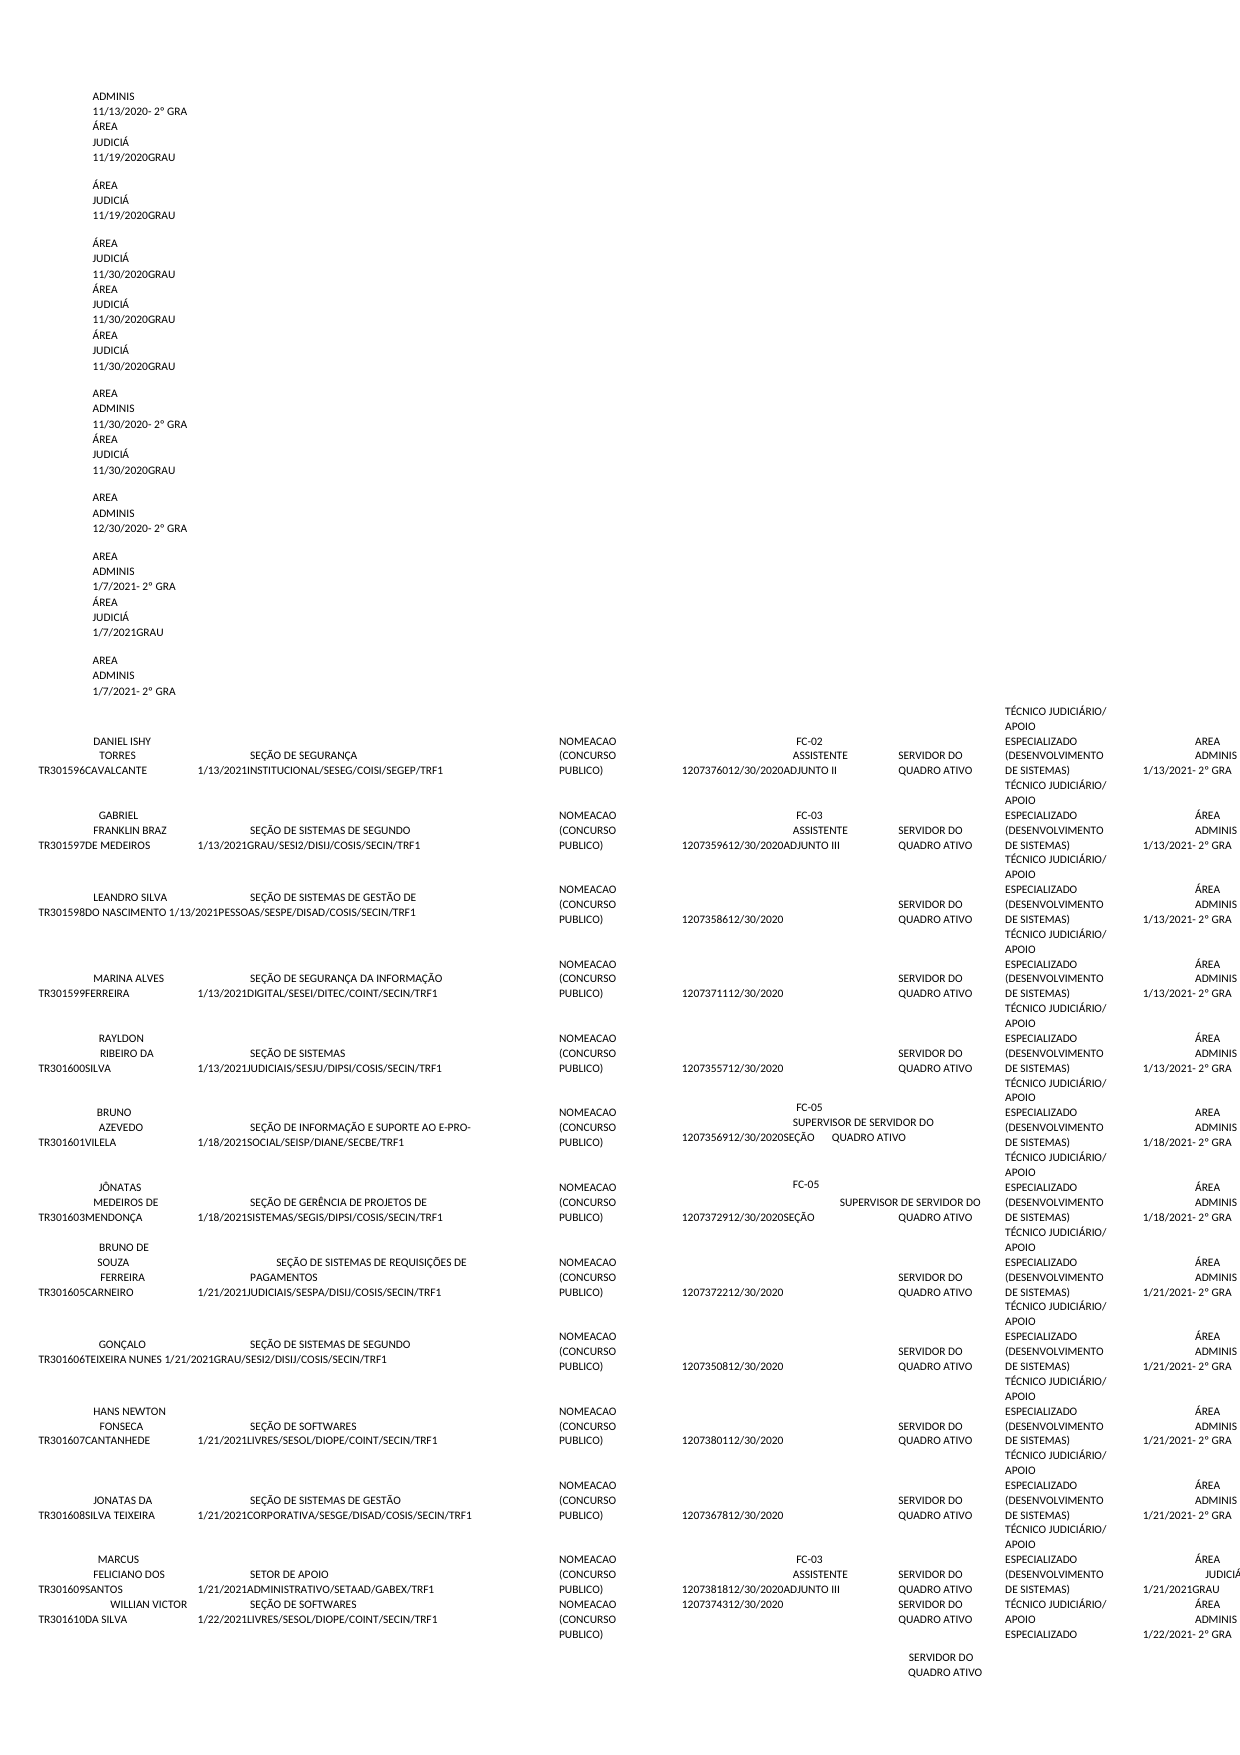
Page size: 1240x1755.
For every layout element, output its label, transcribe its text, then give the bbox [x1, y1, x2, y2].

table_cell 1207374312/30/2020 [659, 1597, 898, 1650]
table_cell TÉCNICO JUDICIÁRIO/ APOIO ESPECIALIZADO (DESENVOLVIMENTO DE SISTEMAS) [1005, 1001, 1143, 1076]
table_cell ÁREA ADMINIS 1/21/2021- 2º GRA [1143, 1449, 1240, 1523]
text AREA [92, 653, 1239, 667]
text ÁREA [92, 119, 1239, 133]
table_cell SEÇÃO DE SOFTWARES 1/21/2021LIVRES/SESOL/DIOPE/COINT/SECIN/TRF1 [198, 1374, 559, 1448]
table_cell 1207371112/30/2020 [659, 927, 898, 1001]
table_cell SEÇÃO DE SISTEMAS DE GESTÃO 1/21/2021CORPORATIVA/SESGE/DISAD/COSIS/SECIN/TRF1 [198, 1449, 559, 1523]
table_cell WILLIAN VICTOR TR301610DA SILVA [38, 1597, 197, 1650]
table_cell ÁREA ADMINIS 1/21/2021- 2º GRA [1143, 1225, 1240, 1300]
table_cell ÁREA ADMINIS 1/13/2021- 2º GRA [1143, 778, 1240, 853]
table_cell ÁREA ADMINIS 1/13/2021- 2º GRA [1143, 927, 1240, 1001]
text JUDICIÁ [92, 343, 1239, 357]
text ÁREA [92, 328, 1239, 342]
table_cell TÉCNICO JUDICIÁRIO/ APOIO ESPECIALIZADO (DESENVOLVIMENTO DE SISTEMAS) [1005, 927, 1143, 1001]
text 11/19/2020GRAU [92, 208, 1239, 222]
table_cell 1207372212/30/2020 [659, 1225, 898, 1300]
table_header FC-02 ASSISTENTE 1207376012/30/2020ADJUNTO II [659, 704, 898, 778]
text 1/7/2021GRAU [92, 626, 1239, 639]
text 11/30/2020- 2º GRA [92, 417, 1239, 431]
table_cell MARINA ALVES TR301599FERREIRA [38, 927, 197, 1001]
text JUDICIÁ [92, 297, 1239, 311]
table_cell SERVIDOR DO QUADRO ATIVO [898, 1374, 1005, 1448]
table_cell NOMEACAO (CONCURSO PUBLICO) [559, 927, 659, 1001]
table_cell NOMEACAO (CONCURSO PUBLICO) [559, 1150, 659, 1225]
table_cell SEÇÃO DE SISTEMAS 1/13/2021JUDICIAIS/SESJU/DIPSI/COSIS/SECIN/TRF1 [198, 1001, 559, 1076]
text ADMINIS [92, 402, 1239, 416]
table_cell TÉCNICO JUDICIÁRIO/ APOIO ESPECIALIZADO (DESENVOLVIMENTO DE SISTEMAS) [1005, 1076, 1143, 1150]
table_cell TÉCNICO JUDICIÁRIO/ APOIO ESPECIALIZADO (DESENVOLVIMENTO DE SISTEMAS) [1005, 1449, 1143, 1523]
text JUDICIÁ [92, 193, 1239, 207]
table_cell 1207350812/30/2020 [659, 1300, 898, 1374]
table_cell TR301598DO NASCIMENTO 1/13/2021PESSOAS/SESPE/DISAD/COSIS/SECIN/TRF1 [38, 905, 559, 927]
table_cell AREA ADMINIS 1/18/2021- 2º GRA [1143, 1076, 1240, 1150]
text ÁREA [92, 595, 1239, 609]
table_cell BRUNO AZEVEDO TR301601VILELA [38, 1076, 197, 1150]
table_cell 1207380112/30/2020 [659, 1374, 898, 1448]
table_cell FC-05 SUPERVISOR DE SERVIDOR DO [659, 1150, 1005, 1211]
table_cell TÉCNICO JUDICIÁRIO/ APOIO ESPECIALIZADO (DESENVOLVIMENTO DE SISTEMAS) [1005, 1150, 1143, 1225]
table_cell JONATAS DA TR301608SILVA TEIXEIRA [38, 1449, 197, 1523]
text 11/30/2020GRAU [92, 267, 1239, 281]
table_header NOMEACAO (CONCURSO PUBLICO) [559, 704, 659, 778]
table_cell SERVIDOR DO QUADRO ATIVO [898, 1225, 1005, 1300]
text 11/30/2020GRAU [92, 359, 1239, 373]
text ÁREA [92, 236, 1239, 250]
text ADMINIS [92, 506, 1239, 520]
table_cell SUPERVISOR DE SERVIDOR DO 1207356912/30/2020SEÇÃO QUADRO ATIVO [659, 1116, 1005, 1150]
table_cell NOMEACAO (CONCURSO PUBLICO) [559, 1300, 659, 1374]
table_cell SEÇÃO DE SISTEMAS DE SEGUNDO 1/13/2021GRAU/SESI2/DISIJ/COSIS/SECIN/TRF1 [198, 778, 559, 853]
table_cell ÁREA ADMINIS 1/18/2021- 2º GRA [1143, 1150, 1240, 1225]
text ÁREA [92, 432, 1239, 446]
table_cell TR301606TEIXEIRA NUNES 1/21/2021GRAU/SESI2/DISIJ/COSIS/SECIN/TRF1 [38, 1352, 559, 1374]
text ADMINIS [92, 564, 1239, 578]
table_cell NOMEACAO (CONCURSO PUBLICO) [559, 778, 659, 853]
table_cell NOMEACAO (CONCURSO PUBLICO) [559, 1225, 659, 1300]
table_cell NOMEACAO (CONCURSO PUBLICO) [559, 1523, 659, 1597]
table_cell SEÇÃO DE SEGURANÇA DA INFORMAÇÃO 1/13/2021DIGITAL/SESEI/DITEC/COINT/SECIN/TRF1 [198, 927, 559, 1001]
table_cell SEÇÃO DE SISTEMAS DE GESTÃO DE [198, 853, 559, 905]
table_cell SERVIDOR DO QUADRO ATIVO [898, 1523, 1005, 1597]
table_cell NOMEACAO (CONCURSO PUBLICO) [559, 853, 659, 927]
table_cell SERVIDOR DO QUADRO ATIVO [898, 1597, 1005, 1650]
table_cell ÁREA JUDICIÁ 1/21/2021GRAU [1143, 1523, 1240, 1597]
table_cell SETOR DE APOIO 1/21/2021ADMINISTRATIVO/SETAAD/GABEX/TRF1 [198, 1523, 559, 1597]
text AREA [92, 491, 1239, 505]
table_cell SERVIDOR DO QUADRO ATIVO [898, 1449, 1005, 1523]
table_cell 1207372912/30/2020SEÇÃO [659, 1211, 898, 1225]
text AREA [92, 549, 1239, 563]
table_cell SERVIDOR DO QUADRO ATIVO [898, 853, 1005, 927]
text 11/13/2020- 2º GRA [92, 104, 1239, 118]
table_cell TÉCNICO JUDICIÁRIO/ APOIO ESPECIALIZADO (DESENVOLVIMENTO DE SISTEMAS) [1005, 1374, 1143, 1448]
table_cell NOMEACAO (CONCURSO PUBLICO) [559, 1449, 659, 1523]
table_cell TÉCNICO JUDICIÁRIO/ APOIO ESPECIALIZADO (DESENVOLVIMENTO DE SISTEMAS) [1005, 1523, 1143, 1597]
table_cell SEÇÃO DE GERÊNCIA DE PROJETOS DE 1/18/2021SISTEMAS/SEGIS/DIPSI/COSIS/SECIN/TRF1 [198, 1150, 559, 1225]
text 1/7/2021- 2º GRA [92, 580, 1239, 594]
table_header SERVIDOR DO QUADRO ATIVO [898, 704, 1005, 778]
table_cell LEANDRO SILVA [38, 853, 197, 905]
text ÁREA [92, 178, 1239, 192]
table_cell RAYLDON RIBEIRO DA TR301600SILVA [38, 1001, 197, 1076]
table_cell ÁREA ADMINIS 1/22/2021- 2º GRA [1143, 1597, 1240, 1650]
table_cell NOMEACAO (CONCURSO PUBLICO) [559, 1374, 659, 1448]
table_cell NOMEACAO (CONCURSO PUBLICO) [559, 1076, 659, 1150]
table_cell TÉCNICO JUDICIÁRIO/ APOIO ESPECIALIZADO (DESENVOLVIMENTO DE SISTEMAS) [1005, 853, 1143, 927]
text 12/30/2020- 2º GRA [92, 521, 1239, 535]
text 11/30/2020GRAU [92, 313, 1239, 327]
table_cell FC-03 ASSISTENTE 1207381812/30/2020ADJUNTO III [659, 1523, 898, 1597]
text JUDICIÁ [92, 135, 1239, 149]
table_header DANIEL ISHY TORRES TR301596CAVALCANTE [38, 704, 197, 778]
table_cell 1207355712/30/2020 [659, 1001, 898, 1076]
table_cell QUADRO ATIVO [898, 1211, 1005, 1225]
text 11/30/2020GRAU [92, 463, 1239, 477]
table_cell SERVIDOR DO QUADRO ATIVO [898, 927, 1005, 1001]
table_cell TÉCNICO JUDICIÁRIO/ APOIO ESPECIALIZADO (DESENVOLVIMENTO DE SISTEMAS) [1005, 1300, 1143, 1374]
table_cell ÁREA ADMINIS 1/21/2021- 2º GRA [1143, 1300, 1240, 1374]
table_cell JÔNATAS MEDEIROS DE TR301603MENDONÇA [38, 1150, 197, 1225]
table_cell BRUNO DE SOUZA FERREIRA TR301605CARNEIRO [38, 1225, 197, 1300]
table_cell 1207367812/30/2020 [659, 1449, 898, 1523]
text ADMINIS [92, 669, 1239, 683]
table_cell TÉCNICO JUDICIÁRIO/ APOIO ESPECIALIZADO (DESENVOLVIMENTO DE SISTEMAS) [1005, 1225, 1143, 1300]
table_cell TÉCNICO JUDICIÁRIO/ APOIO ESPECIALIZADO [1005, 1597, 1143, 1650]
table_cell GONÇALO [38, 1300, 197, 1352]
table_cell SEÇÃO DE INFORMAÇÃO E SUPORTE AO E-PRO- 1/18/2021SOCIAL/SEISP/DIANE/SECBE/TRF1 [198, 1076, 559, 1150]
table_cell [898, 1076, 1005, 1116]
table_cell TÉCNICO JUDICIÁRIO/ APOIO ESPECIALIZADO (DESENVOLVIMENTO DE SISTEMAS) [1005, 778, 1143, 853]
table_cell ÁREA ADMINIS 1/13/2021- 2º GRA [1143, 853, 1240, 927]
text JUDICIÁ [92, 610, 1239, 624]
table_cell MARCUS FELICIANO DOS TR301609SANTOS [38, 1523, 197, 1597]
text ÁREA [92, 282, 1239, 296]
table_cell SEÇÃO DE SISTEMAS DE REQUISIÇÕES DE PAGAMENTOS 1/21/2021JUDICIAIS/SESPA/DISIJ/COSIS/SECIN/TRF1 [198, 1225, 559, 1300]
table_cell SEÇÃO DE SOFTWARES 1/22/2021LIVRES/SESOL/DIOPE/COINT/SECIN/TRF1 [198, 1597, 559, 1650]
table_cell SERVIDOR DO QUADRO ATIVO [898, 1001, 1005, 1076]
text 11/19/2020GRAU [92, 150, 1239, 164]
table_cell NOMEACAO (CONCURSO PUBLICO) [559, 1001, 659, 1076]
table_cell FC-05 [659, 1076, 898, 1116]
text ADMINIS [92, 89, 1239, 103]
table_cell ÁREA ADMINIS 1/13/2021- 2º GRA [1143, 1001, 1240, 1076]
table_cell SEÇÃO DE SISTEMAS DE SEGUNDO [198, 1300, 559, 1352]
table_cell 1207358612/30/2020 [659, 853, 898, 927]
table_cell ÁREA ADMINIS 1/21/2021- 2º GRA [1143, 1374, 1240, 1448]
text AREA [92, 386, 1239, 400]
text JUDICIÁ [92, 252, 1239, 266]
table_cell FC-03 ASSISTENTE 1207359612/30/2020ADJUNTO III [659, 778, 898, 853]
table_header AREA ADMINIS 1/13/2021- 2º GRA [1143, 704, 1240, 778]
table_header SEÇÃO DE SEGURANÇA 1/13/2021INSTITUCIONAL/SESEG/COISI/SEGEP/TRF1 [198, 704, 559, 778]
table_cell NOMEACAO (CONCURSO PUBLICO) [559, 1597, 659, 1650]
text 1/7/2021- 2º GRA [92, 684, 1239, 698]
table_cell SERVIDOR DO QUADRO ATIVO [898, 778, 1005, 853]
table_header TÉCNICO JUDICIÁRIO/ APOIO ESPECIALIZADO (DESENVOLVIMENTO DE SISTEMAS) [1005, 704, 1143, 778]
table_cell HANS NEWTON FONSECA TR301607CANTANHEDE [38, 1374, 197, 1448]
text JUDICIÁ [92, 448, 1239, 462]
table_cell SERVIDOR DO QUADRO ATIVO [898, 1300, 1005, 1374]
table_cell GABRIEL FRANKLIN BRAZ TR301597DE MEDEIROS [38, 778, 197, 853]
